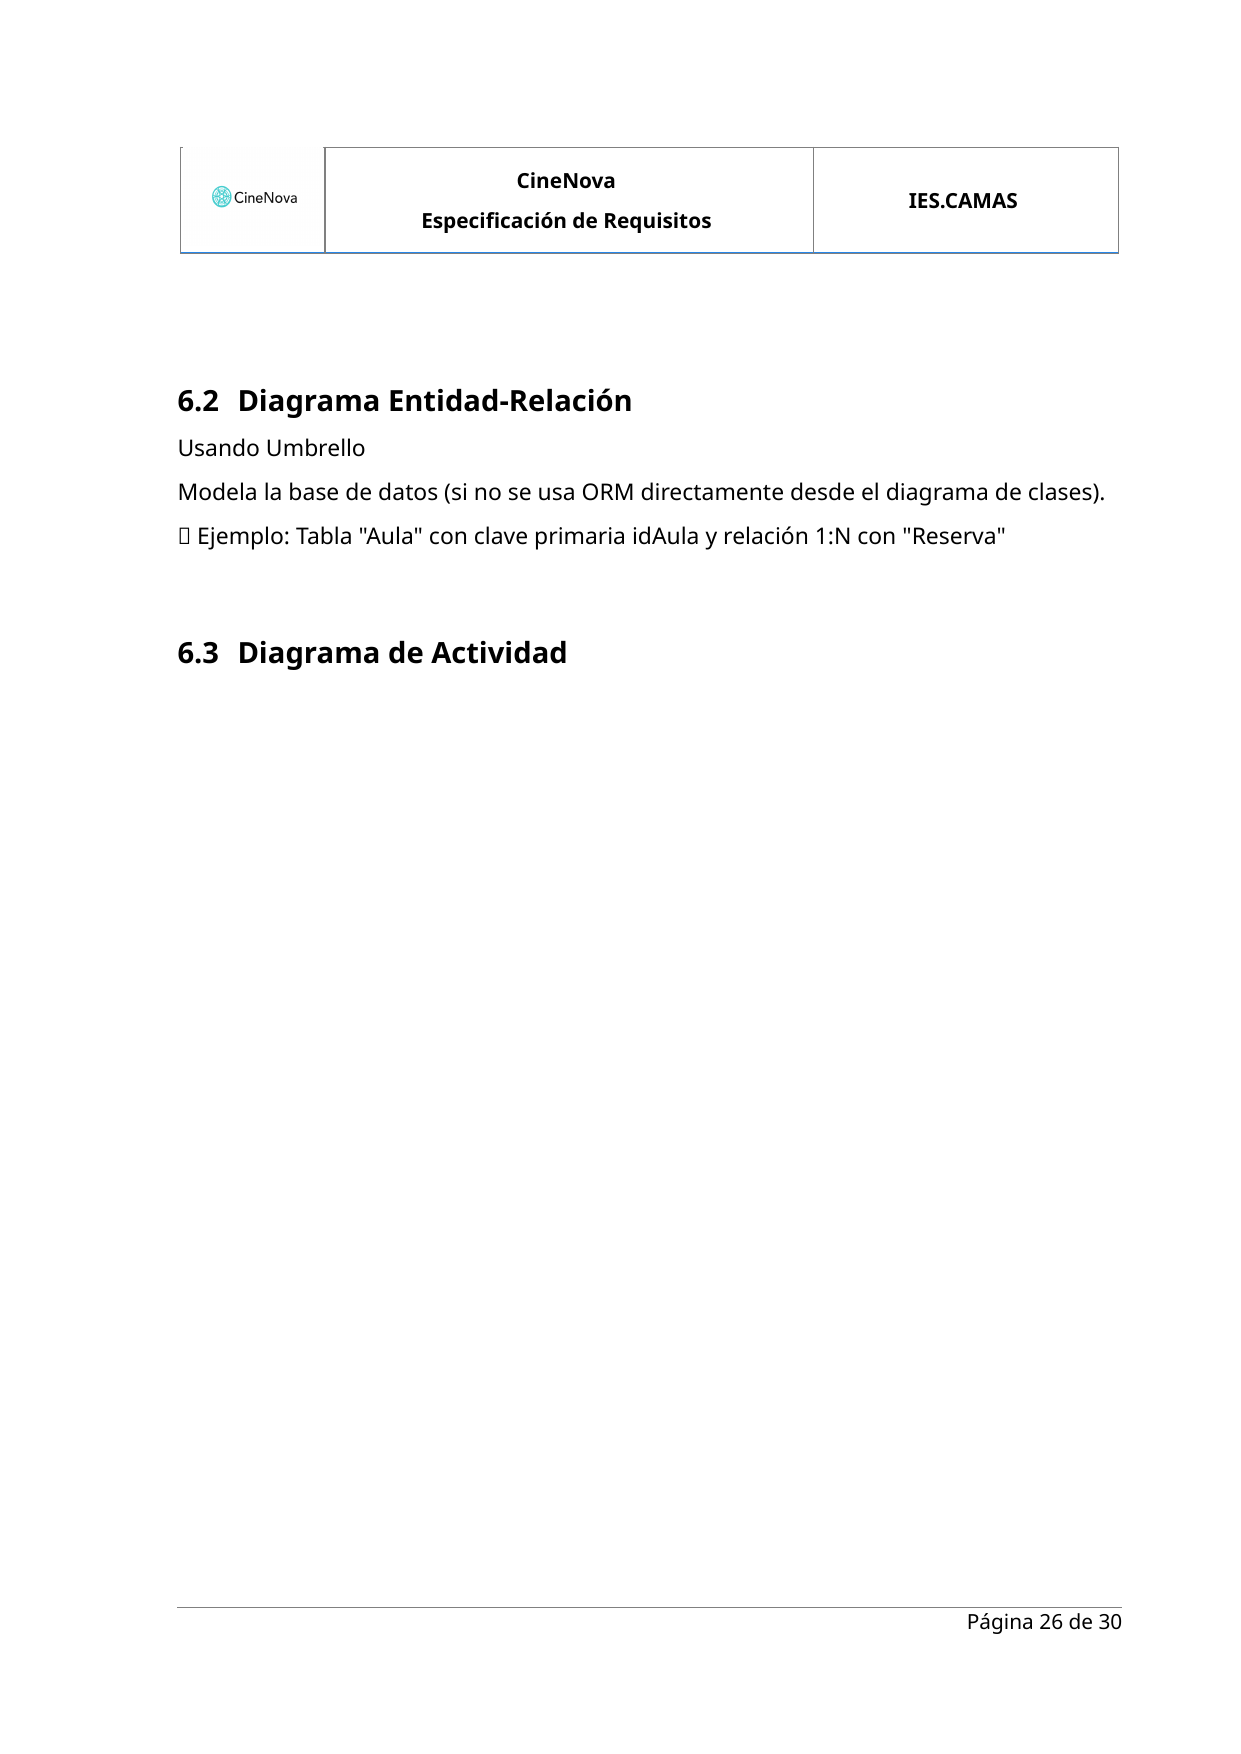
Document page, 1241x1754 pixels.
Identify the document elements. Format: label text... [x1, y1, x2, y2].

text Usando Umbrello [177, 432, 1122, 464]
picture [183, 147, 324, 246]
text Modela la base de datos (si no se usa ORM directamente desde el diagrama de clases). [177, 476, 1122, 507]
subtitle Diagrama Entidad-Relación [177, 380, 1122, 420]
text 🔹 Ejemplo: Tabla "Aula" con clave primaria idAula y relación 1:N con "Reserva" [177, 520, 1122, 551]
subtitle Diagrama de Actividad [177, 632, 1122, 672]
